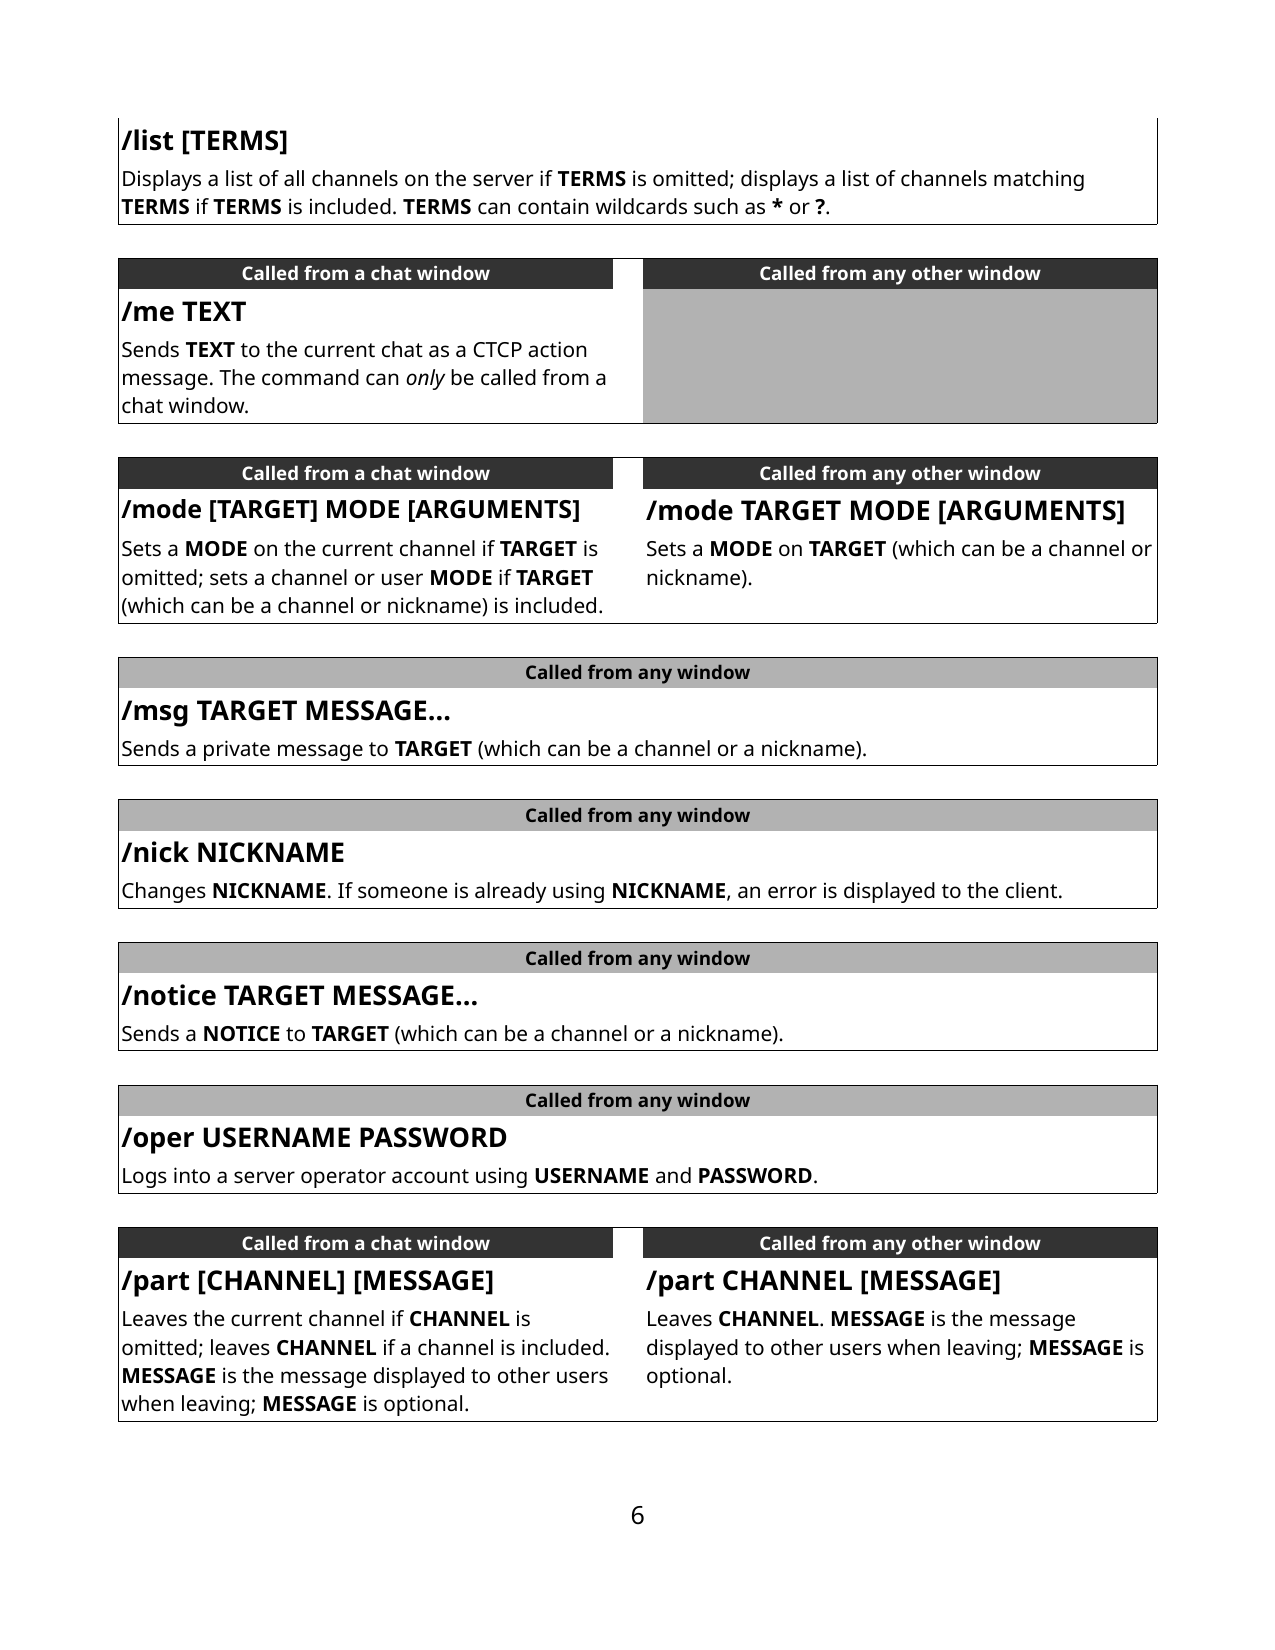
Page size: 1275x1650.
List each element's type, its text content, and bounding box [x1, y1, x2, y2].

table_cell [613, 332, 643, 423]
table_cell [643, 289, 1157, 332]
table_cell [613, 531, 643, 622]
table_cell /mode TARGET MODE [ARGUMENTS] [643, 489, 1157, 531]
table_cell [613, 1259, 643, 1301]
table_header Called from any window [119, 943, 1157, 973]
table_cell /me TEXT [119, 289, 613, 332]
table_cell Changes NICKNAME. If someone is already using NICKNAME, an error is displayed to the client. [119, 874, 1157, 908]
table_header [613, 1228, 643, 1258]
table_cell [643, 332, 1157, 423]
table_cell /nick NICKNAME [119, 831, 1157, 873]
table_header [613, 259, 643, 289]
table_header Called from any window [119, 800, 1157, 831]
table_header Called from any other window [643, 259, 1157, 289]
table_header Called from any other window [643, 1228, 1157, 1258]
table_cell Sends TEXT to the current chat as a CTCP action message. The command can only be called from a chat window. [119, 332, 613, 423]
table_cell /msg TARGET MESSAGE... [119, 688, 1157, 731]
table_cell Leaves the current channel if CHANNEL is omitted; leaves CHANNEL if a channel is included. MESSAGE is the message displayed to other users when leaving; MESSAGE is optional. [119, 1301, 613, 1421]
table_cell /mode [TARGET] MODE [ARGUMENTS] [119, 489, 613, 531]
table_cell Sends a NOTICE to TARGET (which can be a channel or a nickname). [119, 1016, 1157, 1050]
table_cell [613, 489, 643, 531]
table_cell Sends a private message to TARGET (which can be a channel or a nickname). [119, 731, 1157, 765]
table_cell Leaves CHANNEL. MESSAGE is the message displayed to other users when leaving; MESSAGE is optional. [643, 1301, 1157, 1421]
table_header Called from any window [119, 658, 1157, 688]
table_cell /part [CHANNEL] [MESSAGE] [119, 1259, 613, 1301]
table_cell /list [TERMS] [119, 118, 1157, 161]
table_cell /notice TARGET MESSAGE... [119, 973, 1157, 1016]
table_cell Sets a MODE on the current channel if TARGET is omitted; sets a channel or user MODE if TARGET (which can be a channel or nickname) is included. [119, 531, 613, 622]
table_cell Displays a list of all channels on the server if TERMS is omitted; displays a list of channels matching TERMS if TERMS is included. TERMS can contain wildcards such as * or ?. [119, 161, 1157, 223]
table_header Called from any window [119, 1086, 1157, 1116]
table_header [613, 458, 643, 489]
table_cell Sets a MODE on TARGET (which can be a channel or nickname). [643, 531, 1157, 622]
table_cell [613, 289, 643, 332]
table_header Called from a chat window [119, 259, 613, 289]
table_cell /part CHANNEL [MESSAGE] [643, 1259, 1157, 1301]
table_cell [613, 1301, 643, 1421]
table_header Called from a chat window [119, 1228, 613, 1258]
table_header Called from any other window [643, 458, 1157, 489]
table_header Called from a chat window [119, 458, 613, 489]
table_cell /oper USERNAME PASSWORD [119, 1116, 1157, 1159]
table_cell Logs into a server operator account using USERNAME and PASSWORD. [119, 1159, 1157, 1193]
